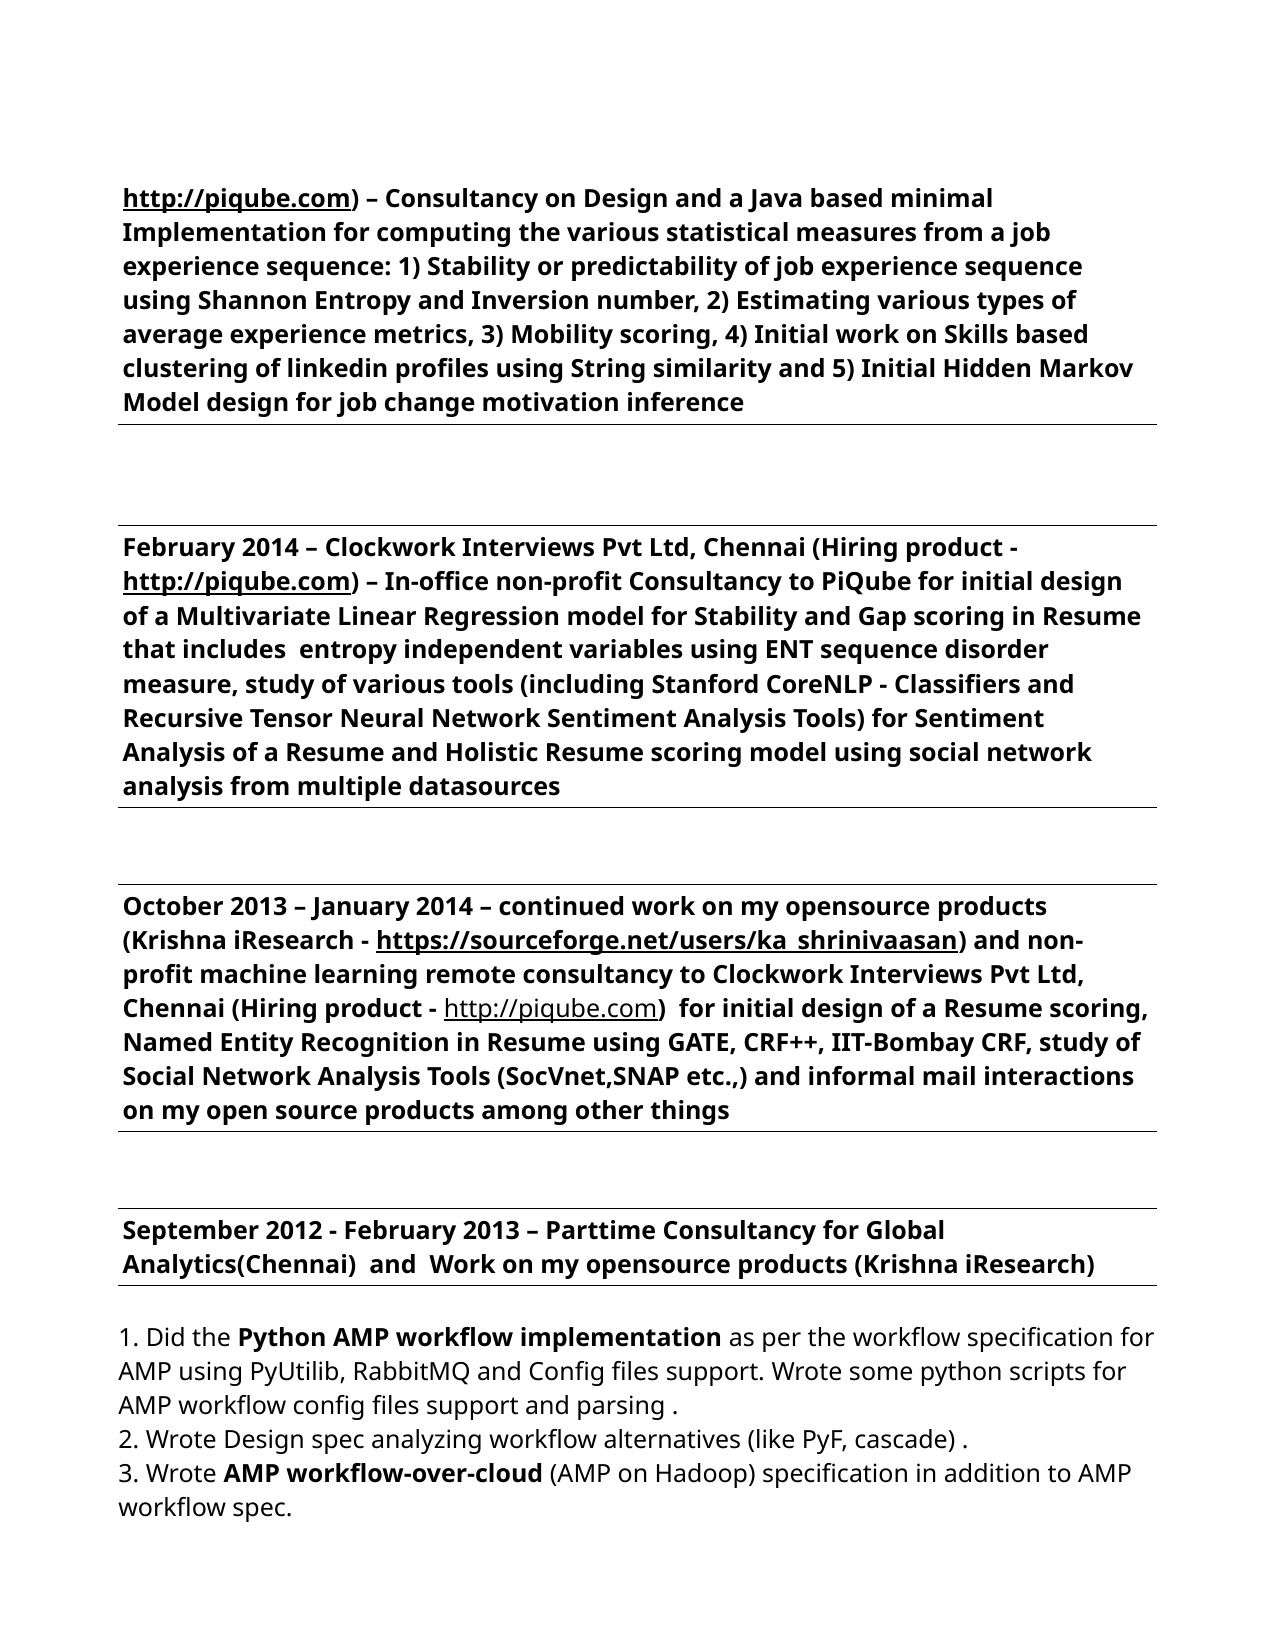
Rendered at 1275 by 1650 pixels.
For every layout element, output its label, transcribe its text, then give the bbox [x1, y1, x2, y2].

text February 2014 – Clockwork Interviews Pvt Ltd, Chennai (Hiring product - http://piqube.com) – In-office non-profit Consultancy to PiQube for initial design of a Multivariate Linear Regression model for Stability and Gap scoring in Resume that includes entropy independent variables using ENT sequence disorder measure, study of various tools (including Stanford CoreNLP - Classifiers and Recursive Tensor Neural Network Sentiment Analysis Tools) for Sentiment Analysis of a Resume and Holistic Resume scoring model using social network analysis from multiple datasources [118, 526, 1157, 807]
text 3. Wrote AMP workflow-over-cloud (AMP on Hadoop) specification in addition to AMP workflow spec. [118, 1456, 1157, 1524]
text 1. Did the Python AMP workflow implementation as per the workflow specification for AMP using PyUtilib, RabbitMQ and Config files support. Wrote some python scripts for AMP workflow config files support and parsing . [118, 1319, 1157, 1421]
text 2. Wrote Design spec analyzing workflow alternatives (like PyF, cascade) . [118, 1421, 1157, 1456]
text September 2012 - February 2013 – Parttime Consultancy for Global Analytics(Chennai) and Work on my opensource products (Krishna iResearch) [118, 1209, 1157, 1285]
text - http://piqube.com) – Consultancy on Design and a Java based minimal Implementation for computing the various statistical measures from a job experience sequence: 1) Stability or predictability of job experience sequence using Shannon Entropy and Inversion number, 2) Estimating various types of average experience metrics, 3) Mobility scoring, 4) Initial work on Skills based clustering of linkedin profiles using String similarity and 5) Initial Hidden Markov Model design for job change motivation inference [118, 176, 1157, 424]
text October 2013 – January 2014 – continued work on my opensource products (Krishna iResearch - https://sourceforge.net/users/ka_shrinivaasan) and non-profit machine learning remote consultancy to Clockwork Interviews Pvt Ltd, Chennai (Hiring product - http://piqube.com) for initial design of a Resume scoring, Named Entity Recognition in Resume using GATE, CRF++, IIT-Bombay CRF, study of Social Network Analysis Tools (SocVnet,SNAP etc.,) and informal mail interactions on my open source products among other things [118, 885, 1157, 1131]
